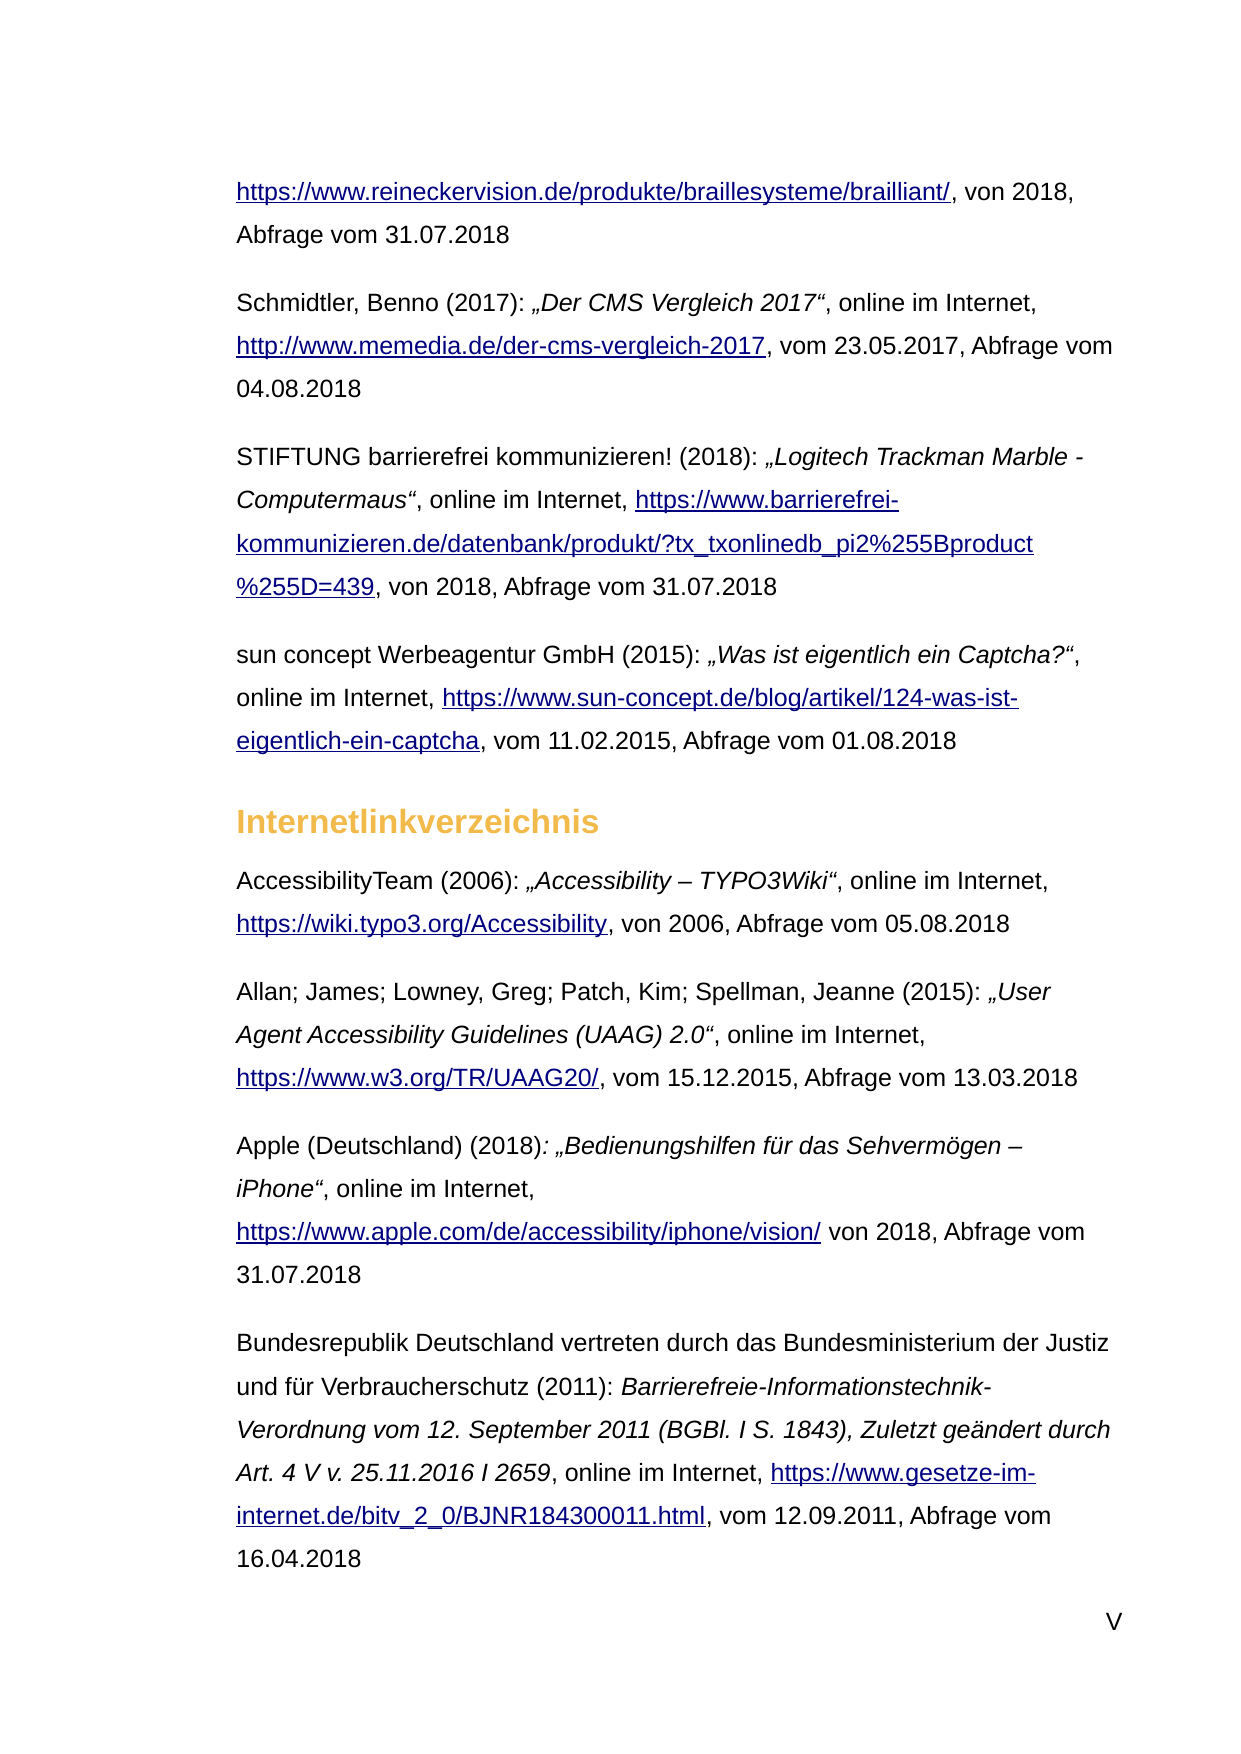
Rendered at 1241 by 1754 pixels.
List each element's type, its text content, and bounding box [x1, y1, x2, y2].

text Schmidtler, Benno (2017): „Der CMS Vergleich 2017“, online im Internet, http://www.memedia.de/der-cms-vergleich-2017, vom 23.05.2017, Abfrage vom 04.08.2018 [236, 288, 1122, 403]
subtitle Internetlinkverzeichnis [236, 802, 1122, 841]
text Apple (Deutschland) (2018): „Bedienungshilfen für das Sehvermögen – iPhone“, online im Internet, https://www.apple.com/de/accessibility/iphone/vision/ von 2018, Abfrage vom 31.07.2018 [236, 1131, 1122, 1289]
text STIFTUNG barrierefrei kommunizieren! (2018): „Logitech Trackman Marble - Computermaus“, online im Internet, https://www.barrierefrei-kommunizieren.de/datenbank/produkt/?tx_txonlinedb_pi2%255Bproduct%255D=439, von 2018, Abfrage vom 31.07.2018 [236, 442, 1122, 601]
text AccessibilityTeam (2006): „Accessibility – TYPO3Wiki“, online im Internet, https://wiki.typo3.org/Accessibility, von 2006, Abfrage vom 05.08.2018 [236, 866, 1122, 938]
text Bundesrepublik Deutschland vertreten durch das Bundesministerium der Justiz und für Verbraucherschutz (2011): Barrierefreie-Informationstechnik-Verordnung vom 12. September 2011 (BGBl. I S. 1843), Zuletzt geändert durch Art. 4 V v. 25.11.2016 I 2659, online im Internet, https://www.gesetze-im-internet.de/bitv_2_0/BJNR184300011.html, vom 12.09.2011, Abfrage vom 16.04.2018 [236, 1328, 1122, 1573]
text Allan; James; Lowney, Greg; Patch, Kim; Spellman, Jeanne (2015): „User Agent Accessibility Guidelines (UAAG) 2.0“, online im Internet, https://www.w3.org/TR/UAAG20/, vom 15.12.2015, Abfrage vom 13.03.2018 [236, 977, 1122, 1092]
text https://www.reineckervision.de/produkte/braillesysteme/brailliant/, von 2018, Abfrage vom 31.07.2018 [236, 177, 1122, 249]
text sun concept Werbeagentur GmbH (2015): „Was ist eigentlich ein Captcha?“, online im Internet, https://www.sun-concept.de/blog/artikel/124-was-ist-eigentlich-ein-captcha, vom 11.02.2015, Abfrage vom 01.08.2018 [236, 640, 1122, 755]
